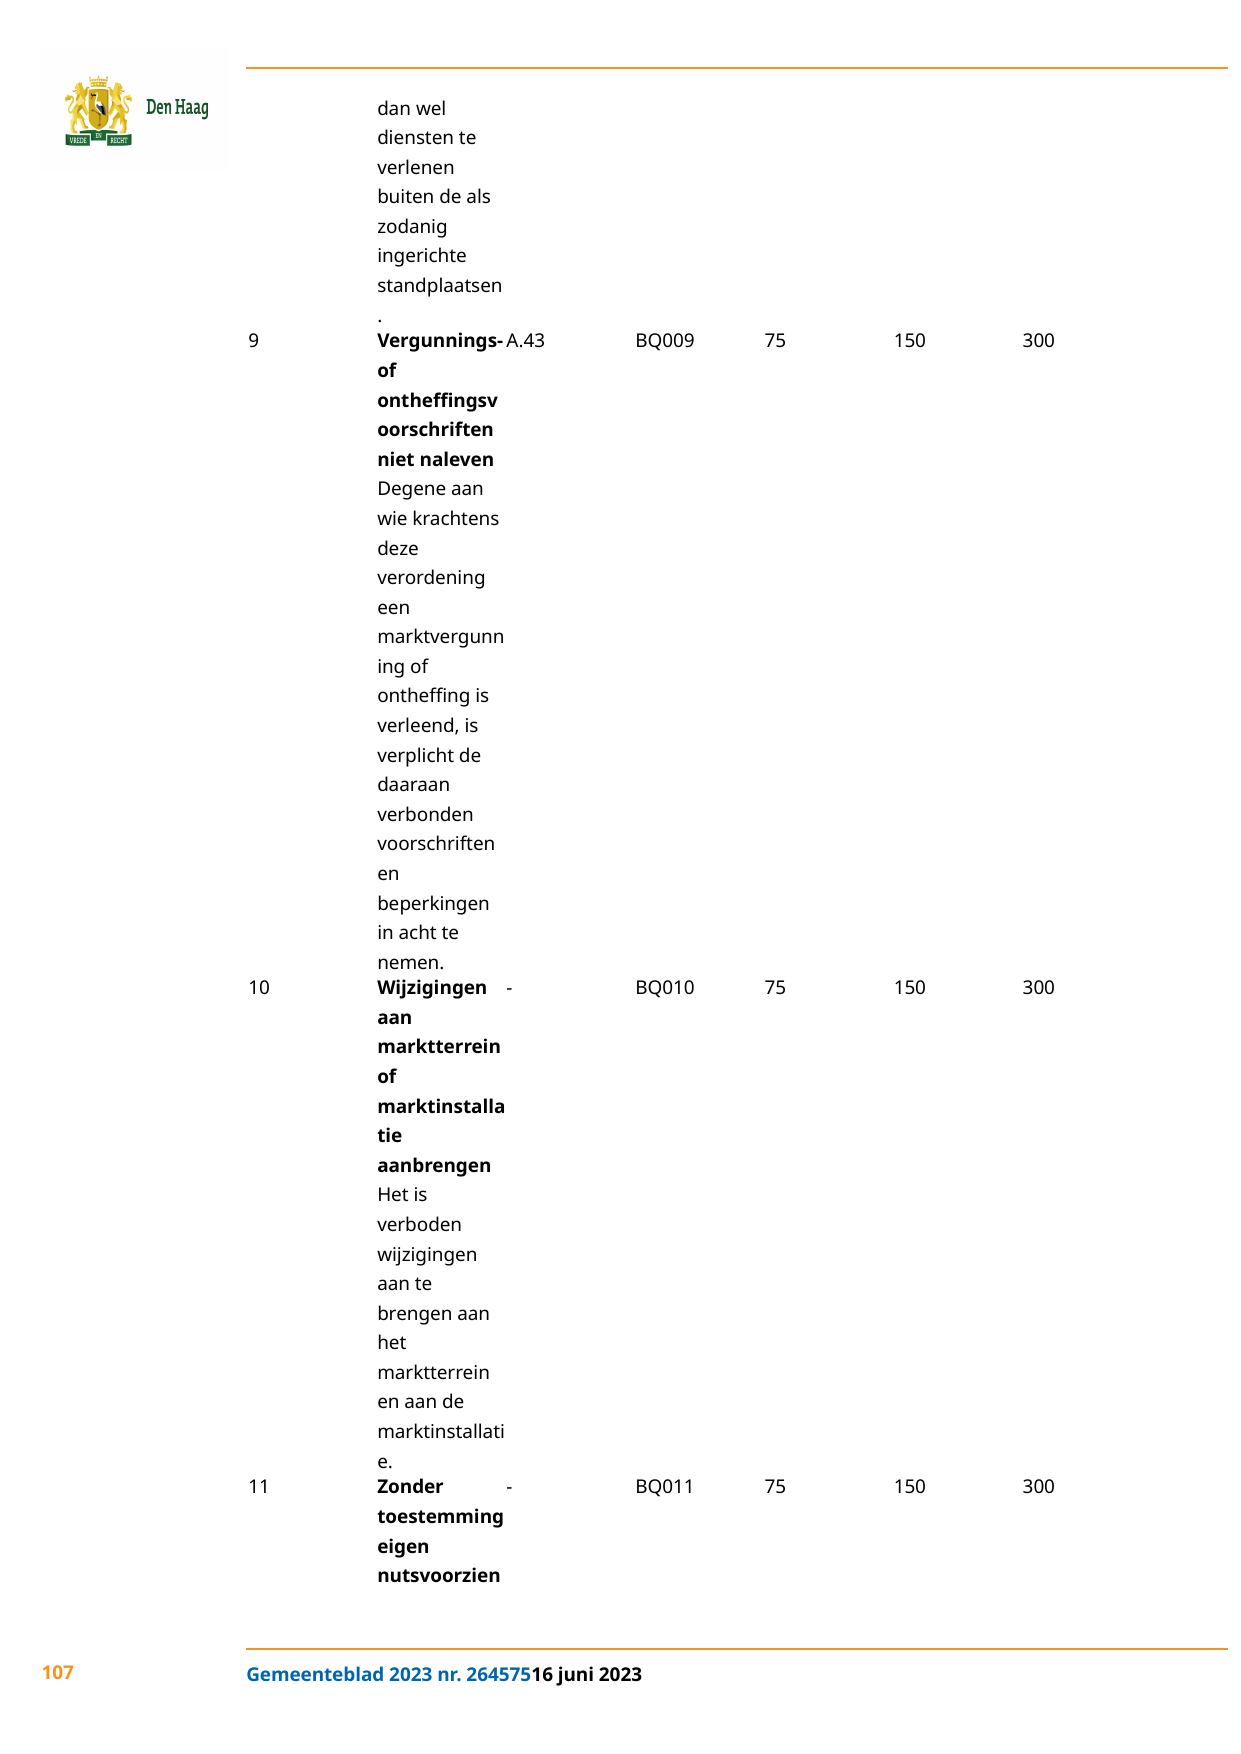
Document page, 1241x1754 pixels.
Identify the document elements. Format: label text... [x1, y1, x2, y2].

table_cell [635, 95, 764, 328]
table_cell 9 [248, 328, 377, 974]
table_cell 150 [894, 975, 1022, 1474]
table_cell dan wel diensten te verlenen buiten de als zodanig ingerichte standplaatsen. [377, 95, 506, 328]
table_cell BQ011 [635, 1474, 764, 1588]
table_cell 75 [764, 975, 893, 1474]
table_cell BQ010 [635, 975, 764, 1474]
table_cell A.43 [506, 328, 635, 974]
table_cell 150 [894, 328, 1022, 974]
table_cell 10 [248, 975, 377, 1474]
table_cell [506, 95, 635, 328]
table_cell BQ009 [635, 328, 764, 974]
table_cell - [506, 975, 635, 1474]
table_cell [248, 95, 377, 328]
table_cell [764, 95, 893, 328]
table_cell [1023, 95, 1152, 328]
table_cell Wijzigingen aan marktterrein of marktinstallatie aanbrengen Het is verboden wijzigingen aan te brengen aan het marktterrein en aan de marktinstallatie. [377, 975, 506, 1474]
picture [41, 47, 231, 172]
table_cell 150 [894, 1474, 1022, 1588]
table_cell 300 [1023, 975, 1152, 1474]
table_cell 300 [1023, 328, 1152, 974]
table_cell 75 [764, 328, 893, 974]
table_cell 300 [1023, 1474, 1152, 1588]
table_cell Vergunnings- of ontheffingsvoorschriften niet naleven Degene aan wie krachtens deze verordening een marktvergunning of ontheffing is verleend, is verplicht de daaraan verbonden voorschriften en beperkingen in acht te nemen. [377, 328, 506, 974]
table_cell - [506, 1474, 635, 1588]
table_cell 11 [248, 1474, 377, 1588]
table_cell Zonder toestemming eigen nutsvoorzien [377, 1474, 506, 1588]
table_cell 75 [764, 1474, 893, 1588]
table_cell [894, 95, 1022, 328]
